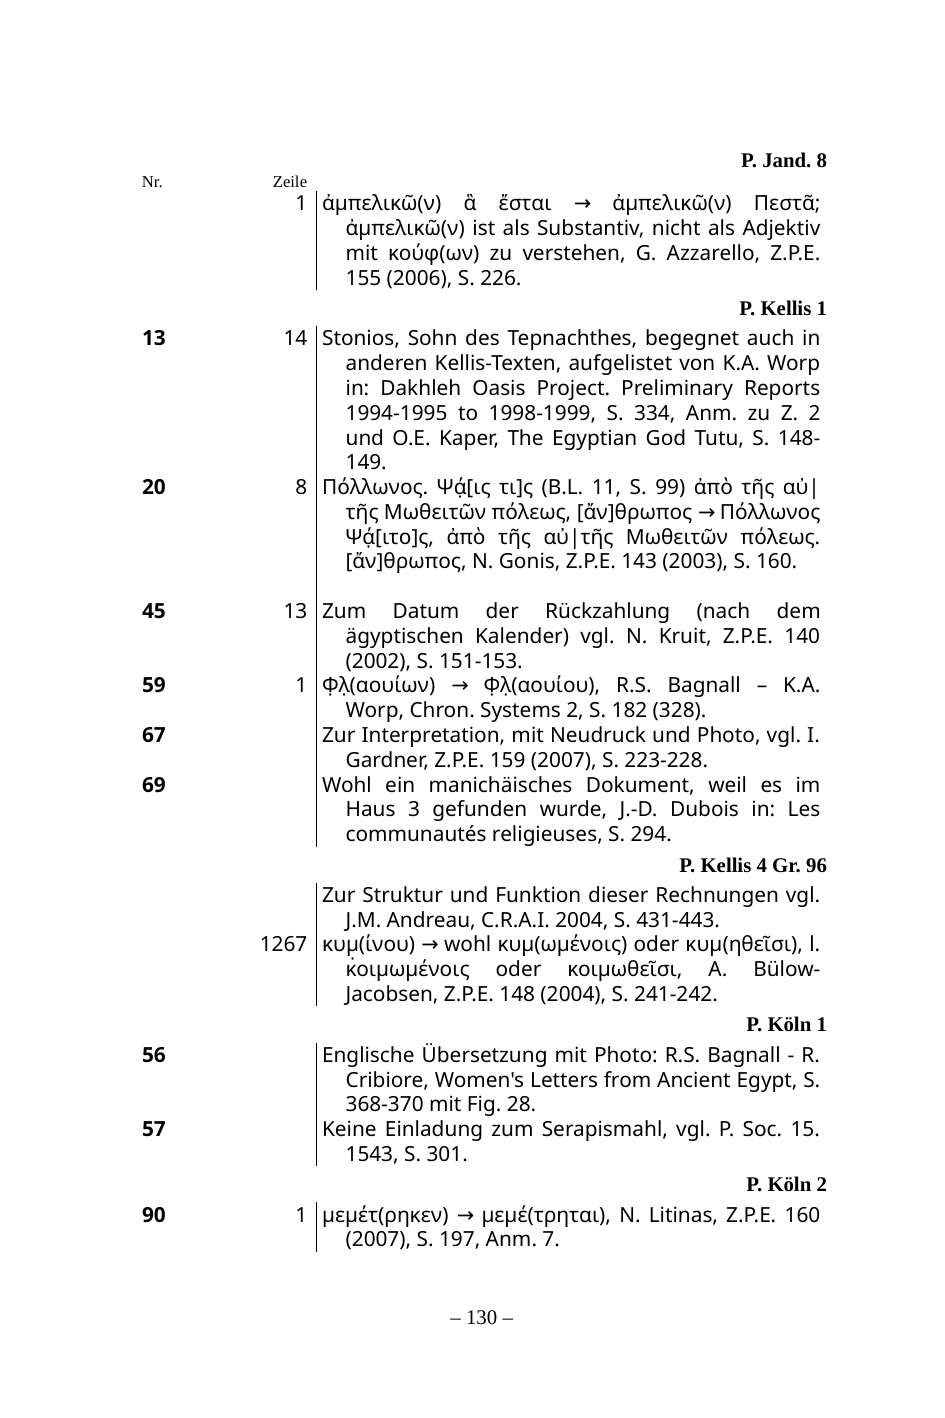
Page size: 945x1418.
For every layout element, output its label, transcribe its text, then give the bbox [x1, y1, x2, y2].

table_header Englische Übersetzung mit Photo: R.S. Bagnall - R. Cribiore, Women's Letters from Ancient Egypt, S. 368-370 mit Fig. 28. [317, 1043, 827, 1117]
table_cell 69 [136, 772, 316, 847]
table_header 90 [136, 1202, 224, 1252]
table_header μεμέτ(ρηκεν) → μεμέ(τρηται), N. Litinas, Z.P.E. 160 (2007), S. 197, Anm. 7. [317, 1202, 827, 1252]
table_cell 67 [136, 723, 316, 772]
table_header 13 [136, 326, 224, 475]
table_header 14 [224, 326, 316, 475]
table_cell 1 [224, 673, 316, 723]
table_cell 59 [136, 673, 224, 723]
table_cell 57 [136, 1117, 316, 1166]
table_header Zur Struktur und Funktion dieser Rechnungen vgl. J.M. Andreau, C.R.A.I. 2004, S. 431-443. [317, 883, 827, 932]
table_header Stonios, Sohn des Tepnachthes, begegnet auch in anderen Kellis-Texten, aufgelistet von K.A. Worp in: Dakhleh Oasis Project. Preliminary Reports 1994-1995 to 1998-1999, S. 334, Anm. zu Z. 2 und O.E. Kaper, The Egyptian God Tutu, S. 148-149. [317, 326, 827, 475]
table_cell Κeine Einladung zum Serapismahl, vgl. P. Soc. 15. 1543, S. 301. [317, 1117, 827, 1166]
subtitle P. Köln 1 [136, 1012, 827, 1036]
table_cell Φ̣λ̣(αουίων) → Φ̣λ̣(αουίου), R.S. Bagnall – K.A. Worp, Chron. Systems 2, S. 182 (328). [317, 673, 827, 723]
table_cell 20 [136, 475, 224, 599]
table_cell 1267 [136, 932, 316, 1006]
subtitle P. Kellis 4 Gr. 96 [136, 852, 827, 877]
table_cell Zum Datum der Rückzahlung (nach dem ägyptischen Kalender) vgl. N. Kruit, Z.P.E. 140 (2002), S. 151-153. [317, 599, 827, 673]
subtitle P. Kellis 1 [136, 296, 827, 320]
table_cell κυμ̣(ίνου) → wohl κυμ(ωμένοις) oder κυμ(ηθεῖσι), l. κοιμωμένοις oder κοιμωθεῖσι, A. Bülow-Jacobsen, Z.P.E. 148 (2004), S. 241-242. [317, 932, 827, 1006]
table_cell Wohl ein manichäisches Dokument, weil es im Haus 3 gefunden wurde, J.-D. Dubois in: Les communautés religieuses, S. 294. [317, 772, 827, 847]
table_header 56 [136, 1043, 316, 1117]
subtitle P. Köln 2 [136, 1172, 827, 1196]
table_cell 1 [224, 191, 316, 290]
table_cell 45 [136, 599, 224, 673]
table_cell ἀμπελικῶ(ν) ἃ ἔσται → ἀμπελικῶ(ν) Πεστᾶ; ἀμπελικῶ(ν) ist als Substantiv, nicht als Adjektiv mit κούφ(ων) zu verstehen, G. Azzarello, Z.P.E. 155 (2006), S. 226. [317, 191, 827, 290]
table_cell Πόλλωνος. Ψά̣[ις τι]ς (B.L. 11, S. 99) ἀπὸ τῆς αὐ|τῆς Μωθειτῶν πόλεως, [ἄν]θρωπος → Πόλλωνος Ψά̣[ιτο]ς, ἀπὸ τῆς αὐ|τῆς Μωθειτῶν πόλεως. [ἄν]θρωπος, N. Gonis, Z.P.E. 143 (2003), S. 160. [317, 475, 827, 599]
table_cell Zur Interpretation, mit Neudruck und Photo, vgl. I. Gardner, Z.P.E. 159 (2007), S. 223-228. [317, 723, 827, 772]
table_header 1 [224, 1202, 316, 1252]
table_header [136, 883, 224, 932]
table_header [224, 883, 316, 932]
table_cell 8 [224, 475, 316, 599]
table_cell 13 [224, 599, 316, 673]
table_cell [136, 191, 224, 290]
